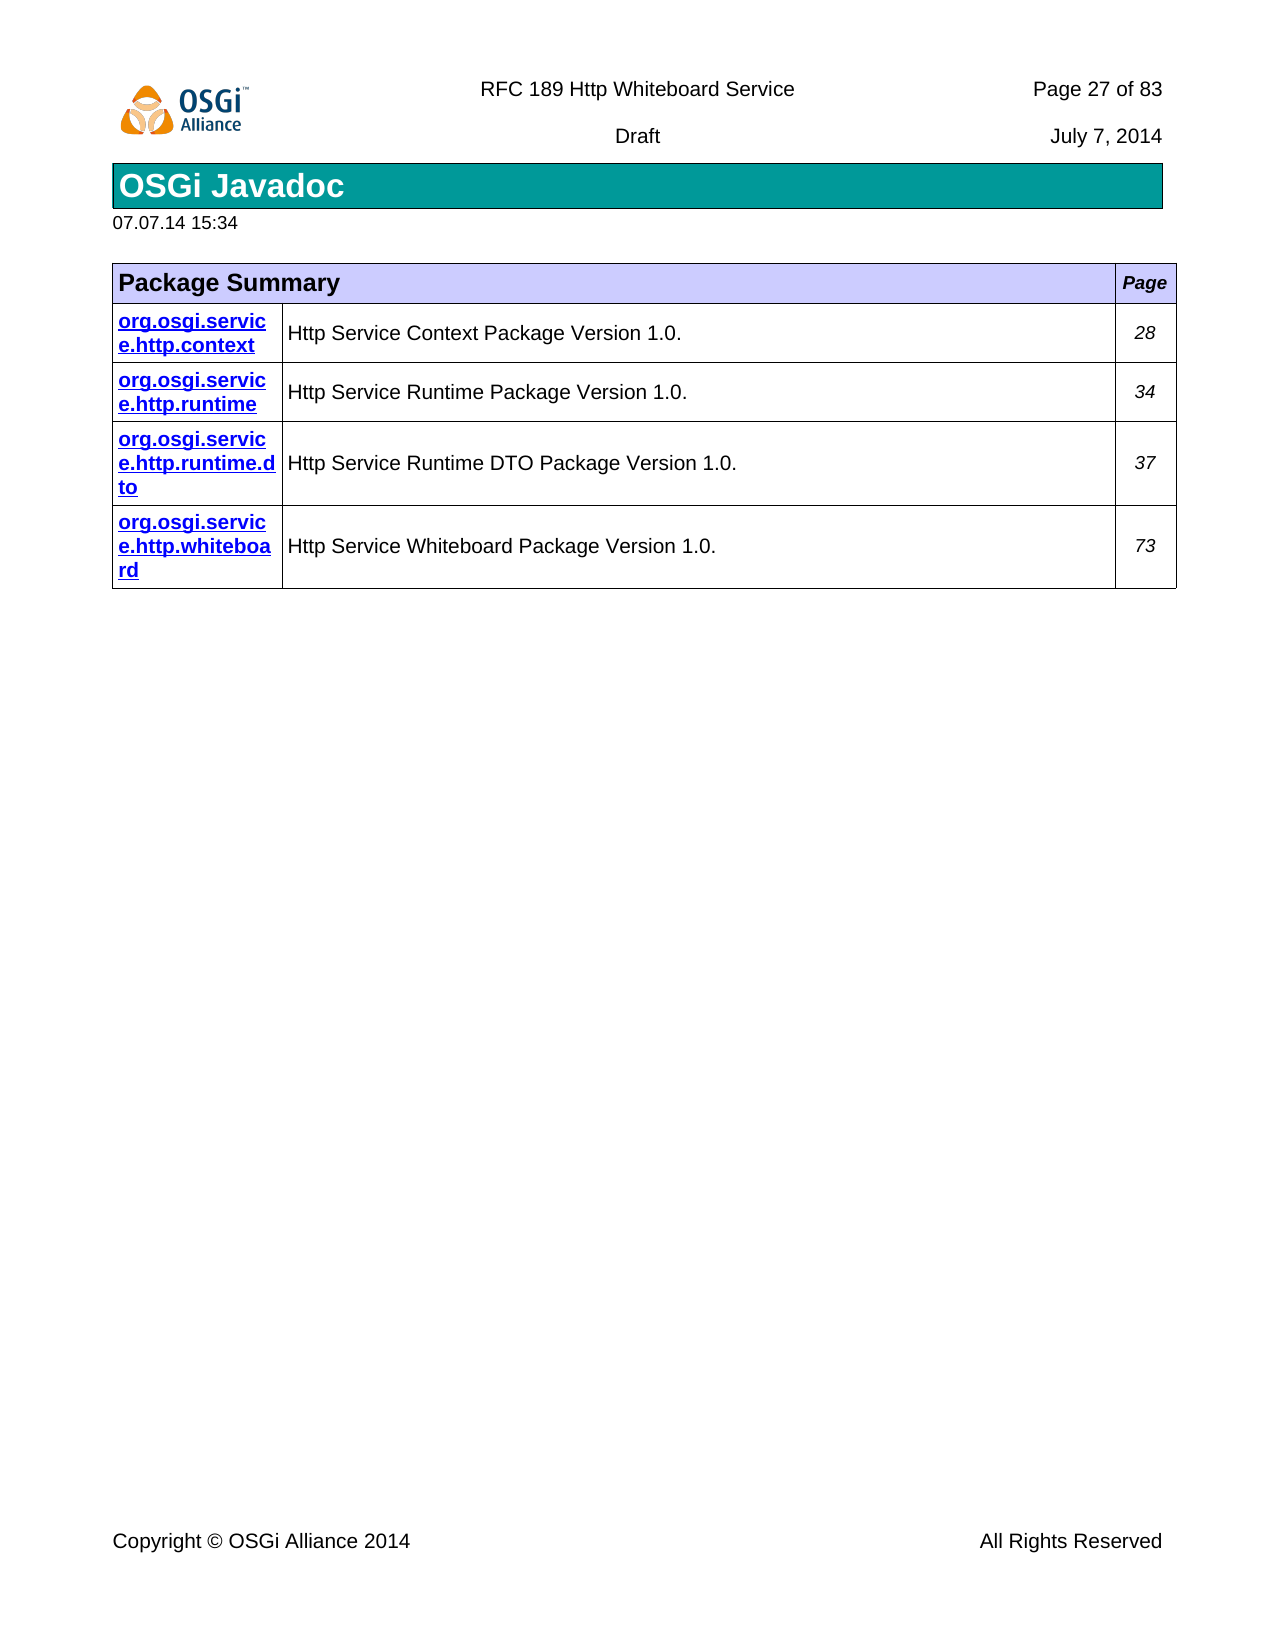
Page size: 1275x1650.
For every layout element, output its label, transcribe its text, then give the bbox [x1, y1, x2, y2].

table_cell 33 [1116, 363, 1176, 421]
table_cell org.osgi.service.http.whiteboard [113, 506, 282, 588]
table_cell Http Service Context Package Version 1.0. [283, 304, 1115, 362]
table_cell 69 [1116, 506, 1176, 588]
table_cell 27 [1116, 304, 1176, 362]
table_cell org.osgi.service.http.runtime [113, 363, 282, 421]
table_cell org.osgi.service.http.context [113, 304, 282, 362]
table_cell Http Service Runtime Package Version 1.0. [283, 363, 1115, 421]
table_header Package Summary [113, 264, 1115, 303]
subtitle OSGi Javadoc [114, 164, 1162, 208]
table_cell org.osgi.service.http.runtime.dto [113, 422, 282, 504]
text 07.07.14 15:34 [112, 212, 1162, 233]
table_cell Http Service Runtime DTO Package Version 1.0. [283, 422, 1115, 504]
table_cell 36 [1116, 422, 1176, 504]
table_header Page [1116, 264, 1176, 303]
picture [113, 78, 257, 142]
table_cell Http Service Whiteboard Package Version 1.0. [283, 506, 1115, 588]
